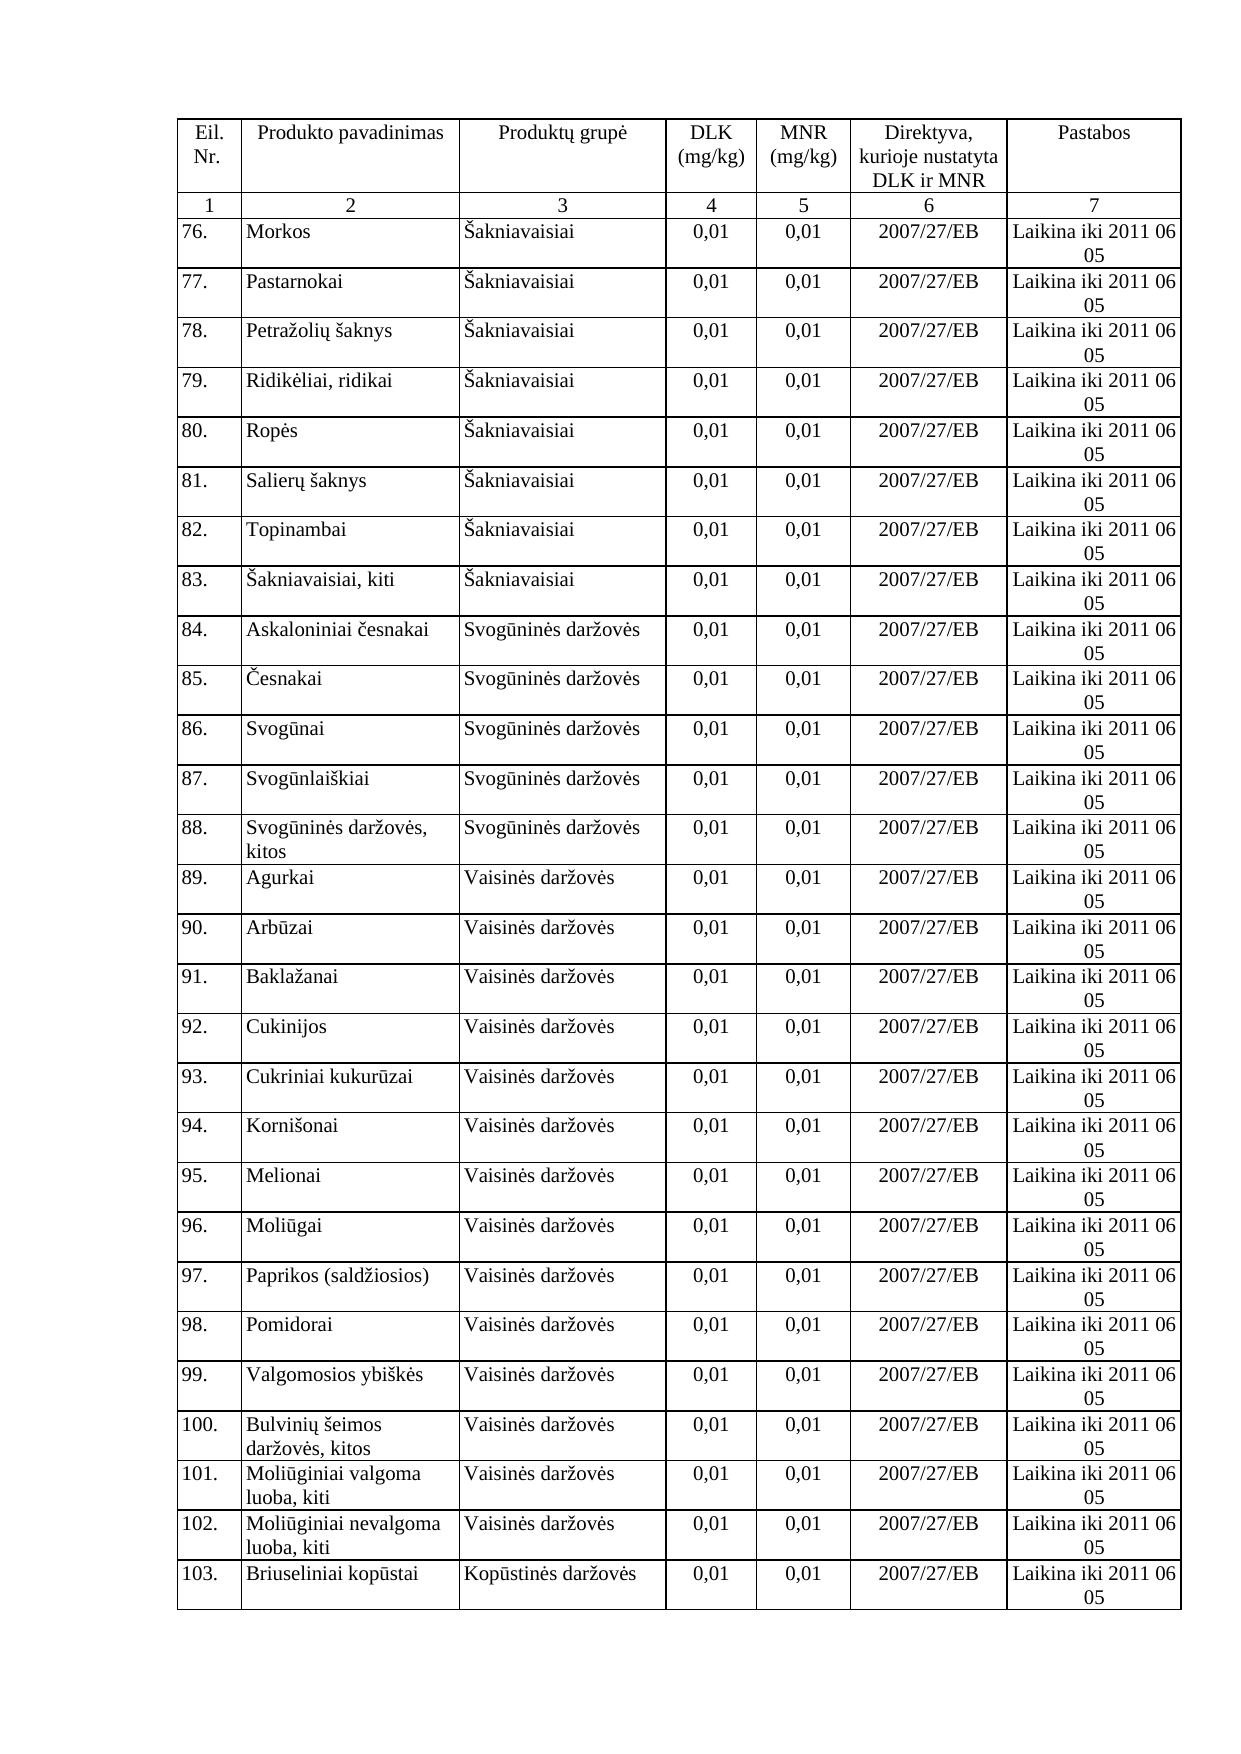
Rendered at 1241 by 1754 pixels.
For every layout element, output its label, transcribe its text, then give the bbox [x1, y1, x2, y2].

table_cell 0,01 [667, 418, 756, 466]
table_cell 2007/27/EB [851, 269, 1006, 317]
table_cell 0,01 [757, 567, 850, 615]
table_cell 2007/27/EB [851, 368, 1006, 416]
table_cell Šakniavaisiai [460, 567, 665, 615]
table_cell 0,01 [757, 368, 850, 416]
table_cell 89. [178, 865, 241, 913]
table_cell 0,01 [757, 1263, 850, 1311]
table_header Produktų grupė [460, 120, 665, 192]
table_cell 0,01 [667, 1163, 756, 1211]
table_cell 81. [178, 468, 241, 516]
table_cell 0,01 [757, 1113, 850, 1162]
table_cell 2007/27/EB [851, 1461, 1006, 1509]
table_cell 0,01 [667, 1014, 756, 1062]
table_cell 0,01 [667, 219, 756, 267]
table_cell Svogūnai [242, 716, 459, 764]
table_cell 2007/27/EB [851, 468, 1006, 516]
table_cell 2007/27/EB [851, 1213, 1006, 1261]
table_cell Svogūninės daržovės [460, 766, 665, 814]
table_cell 0,01 [757, 219, 850, 267]
table_cell 2007/27/EB [851, 1511, 1006, 1559]
table_cell 0,01 [757, 418, 850, 466]
table_cell 0,01 [667, 865, 756, 913]
table_cell Svogūninės daržovės [460, 716, 665, 764]
table_cell Vaisinės daržovės [460, 1412, 665, 1460]
table_cell Petražolių šaknys [242, 318, 459, 367]
table_cell 94. [178, 1113, 241, 1162]
table_cell Česnakai [242, 666, 459, 714]
table_cell 2007/27/EB [851, 915, 1006, 963]
table_cell Arbūzai [242, 915, 459, 963]
table_cell 86. [178, 716, 241, 764]
table_cell 102. [178, 1511, 241, 1559]
table_cell Vaisinės daržovės [460, 915, 665, 963]
table_cell Topinambai [242, 517, 459, 565]
table_cell Askaloniniai česnakai [242, 617, 459, 665]
table_cell Ridikėliai, ridikai [242, 368, 459, 416]
table_cell Morkos [242, 219, 459, 267]
table_cell 0,01 [757, 915, 850, 963]
table_cell 2007/27/EB [851, 1412, 1006, 1460]
table_cell Vaisinės daržovės [460, 1511, 665, 1559]
table_cell 0,01 [757, 1561, 850, 1609]
table_cell 2007/27/EB [851, 418, 1006, 466]
table_cell Briuseliniai kopūstai [242, 1561, 459, 1609]
table_cell 103. [178, 1561, 241, 1609]
table_cell Cukriniai kukurūzai [242, 1064, 459, 1112]
table_cell Paprikos (saldžiosios) [242, 1263, 459, 1311]
table_cell 79. [178, 368, 241, 416]
table_cell 5 [846, 193, 850, 217]
table_cell 0,01 [757, 1511, 850, 1559]
table_cell 92. [178, 1014, 241, 1062]
table_cell Svogūnlaiškiai [242, 766, 459, 814]
table_cell 2007/27/EB [851, 617, 1006, 665]
table_cell 0,01 [667, 1312, 756, 1360]
table_cell 90. [178, 915, 241, 963]
table_cell 77. [178, 269, 241, 317]
table_cell 0,01 [667, 1561, 756, 1609]
table_cell 2007/27/EB [851, 1014, 1006, 1062]
table_cell 2007/27/EB [851, 766, 1006, 814]
table_cell 0,01 [667, 1511, 756, 1559]
table_cell 2007/27/EB [851, 1163, 1006, 1211]
table_cell 98. [178, 1312, 241, 1360]
table_cell 1 [237, 193, 241, 217]
table_cell 0,01 [667, 716, 756, 764]
table_cell 0,01 [667, 567, 756, 615]
table_header Produkto pavadinimas [242, 120, 459, 192]
table_cell Vaisinės daržovės [460, 1113, 665, 1162]
table_cell 0,01 [757, 865, 850, 913]
table_cell Šakniavaisiai [460, 219, 665, 267]
table_cell 0,01 [667, 815, 756, 863]
table_cell 0,01 [667, 915, 756, 963]
table_cell 0,01 [757, 1163, 850, 1211]
table_cell 0,01 [757, 468, 850, 516]
table_cell 0,01 [667, 1213, 756, 1261]
table_cell 0,01 [757, 1064, 850, 1112]
table_cell 2 [242, 193, 246, 217]
table_header MNR (mg/kg) [757, 120, 850, 192]
table_cell 0,01 [757, 965, 850, 1012]
table_cell 95. [178, 1163, 241, 1211]
table_cell 99. [178, 1362, 241, 1410]
table_cell Cukinijos [242, 1014, 459, 1062]
table_cell 0,01 [757, 1014, 850, 1062]
table_cell 0,01 [757, 1213, 850, 1261]
table_cell Svogūninės daržovės [460, 617, 665, 665]
table_cell Šakniavaisiai [460, 468, 665, 516]
table_cell 2007/27/EB [851, 716, 1006, 764]
table_cell 0,01 [757, 1312, 850, 1360]
table_cell Vaisinės daržovės [460, 1461, 665, 1509]
table_cell 2007/27/EB [851, 1561, 1006, 1609]
table_cell 88. [178, 815, 241, 863]
table_cell 0,01 [757, 1362, 850, 1410]
table_cell Melionai [242, 1163, 459, 1211]
table_cell 0,01 [757, 517, 850, 565]
table_cell Ropės [242, 418, 459, 466]
table_cell 83. [178, 567, 241, 615]
table_cell 0,01 [757, 716, 850, 764]
table_header Eil. Nr. [178, 120, 241, 192]
table_cell 0,01 [667, 1362, 756, 1410]
table_cell 84. [178, 617, 241, 665]
table_cell 0,01 [667, 318, 756, 367]
table_cell Šakniavaisiai [460, 418, 665, 466]
table_cell 0,01 [757, 318, 850, 367]
table_cell 0,01 [757, 269, 850, 317]
table_cell 80. [178, 418, 241, 466]
table_cell 87. [178, 766, 241, 814]
table_cell Pomidorai [242, 1312, 459, 1360]
table_cell Šakniavaisiai [460, 318, 665, 367]
table_cell 0,01 [757, 617, 850, 665]
table_cell 93. [178, 1064, 241, 1112]
table_cell 78. [178, 318, 241, 367]
table_cell 0,01 [757, 1461, 850, 1509]
table_cell 2007/27/EB [851, 318, 1006, 367]
table_cell Šakniavaisiai [460, 368, 665, 416]
table_cell Vaisinės daržovės [460, 1213, 665, 1261]
table_cell Vaisinės daržovės [460, 1263, 665, 1311]
table_header DLK (mg/kg) [667, 120, 756, 192]
table_cell 76. [178, 219, 241, 267]
table_cell 0,01 [667, 269, 756, 317]
table_cell Vaisinės daržovės [460, 1064, 665, 1112]
table_cell Baklažanai [242, 965, 459, 1012]
table_cell 91. [178, 965, 241, 1012]
table_cell 0,01 [667, 766, 756, 814]
table_cell 2007/27/EB [851, 965, 1006, 1012]
table_cell 101. [178, 1461, 241, 1509]
table_cell 2007/27/EB [851, 219, 1006, 267]
table_cell 2007/27/EB [851, 1362, 1006, 1410]
table_cell 4 [752, 193, 756, 217]
table_cell 0,01 [667, 617, 756, 665]
table_cell 0,01 [667, 1461, 756, 1509]
table_cell Svogūninės daržovės [460, 815, 665, 863]
table_cell 0,01 [757, 815, 850, 863]
table_cell 2 [455, 193, 459, 217]
table_cell 0,01 [667, 517, 756, 565]
table_cell 82. [178, 517, 241, 565]
table_cell 97. [178, 1263, 241, 1311]
table_cell 0,01 [667, 965, 756, 1012]
table_cell Agurkai [242, 865, 459, 913]
table_cell Šakniavaisiai [460, 517, 665, 565]
table_cell 0,01 [757, 666, 850, 714]
table_cell Pastarnokai [242, 269, 459, 317]
table_cell Moliūgai [242, 1213, 459, 1261]
table_cell 5 [757, 193, 761, 217]
table_cell 0,01 [667, 666, 756, 714]
table_header Pastabos [1008, 120, 1180, 192]
table_cell 2007/27/EB [851, 517, 1006, 565]
table_cell 2007/27/EB [851, 815, 1006, 863]
table_cell Salierų šaknys [242, 468, 459, 516]
table_cell 85. [178, 666, 241, 714]
table_cell 0,01 [667, 1412, 756, 1460]
table_cell 0,01 [667, 1263, 756, 1311]
table_cell Šakniavaisiai, kiti [242, 567, 459, 615]
table_cell 0,01 [667, 468, 756, 516]
table_cell 100. [178, 1412, 241, 1460]
table_cell Vaisinės daržovės [460, 1312, 665, 1360]
table_cell 2007/27/EB [851, 1064, 1006, 1112]
table_cell Vaisinės daržovės [460, 1362, 665, 1410]
table_cell Valgomosios ybiškės [242, 1362, 459, 1410]
table_cell Vaisinės daržovės [460, 1014, 665, 1062]
table_cell Kopūstinės daržovės [460, 1561, 665, 1609]
table_cell 0,01 [667, 368, 756, 416]
table_cell 2007/27/EB [851, 666, 1006, 714]
table_cell 96. [178, 1213, 241, 1261]
table_cell Šakniavaisiai [460, 269, 665, 317]
table_cell 0,01 [667, 1064, 756, 1112]
table_cell Svogūninės daržovės [460, 666, 665, 714]
table_cell 2007/27/EB [851, 865, 1006, 913]
table_cell 2007/27/EB [851, 1312, 1006, 1360]
table_cell Vaisinės daržovės [460, 1163, 665, 1211]
table_cell Vaisinės daržovės [460, 865, 665, 913]
table_cell 2007/27/EB [851, 1263, 1006, 1311]
table_cell 2007/27/EB [851, 1113, 1006, 1162]
table_cell 0,01 [667, 1113, 756, 1162]
table_cell Vaisinės daržovės [460, 965, 665, 1012]
table_cell 0,01 [757, 766, 850, 814]
table_cell 2007/27/EB [851, 567, 1006, 615]
table_cell 0,01 [757, 1412, 850, 1460]
table_cell Kornišonai [242, 1113, 459, 1162]
